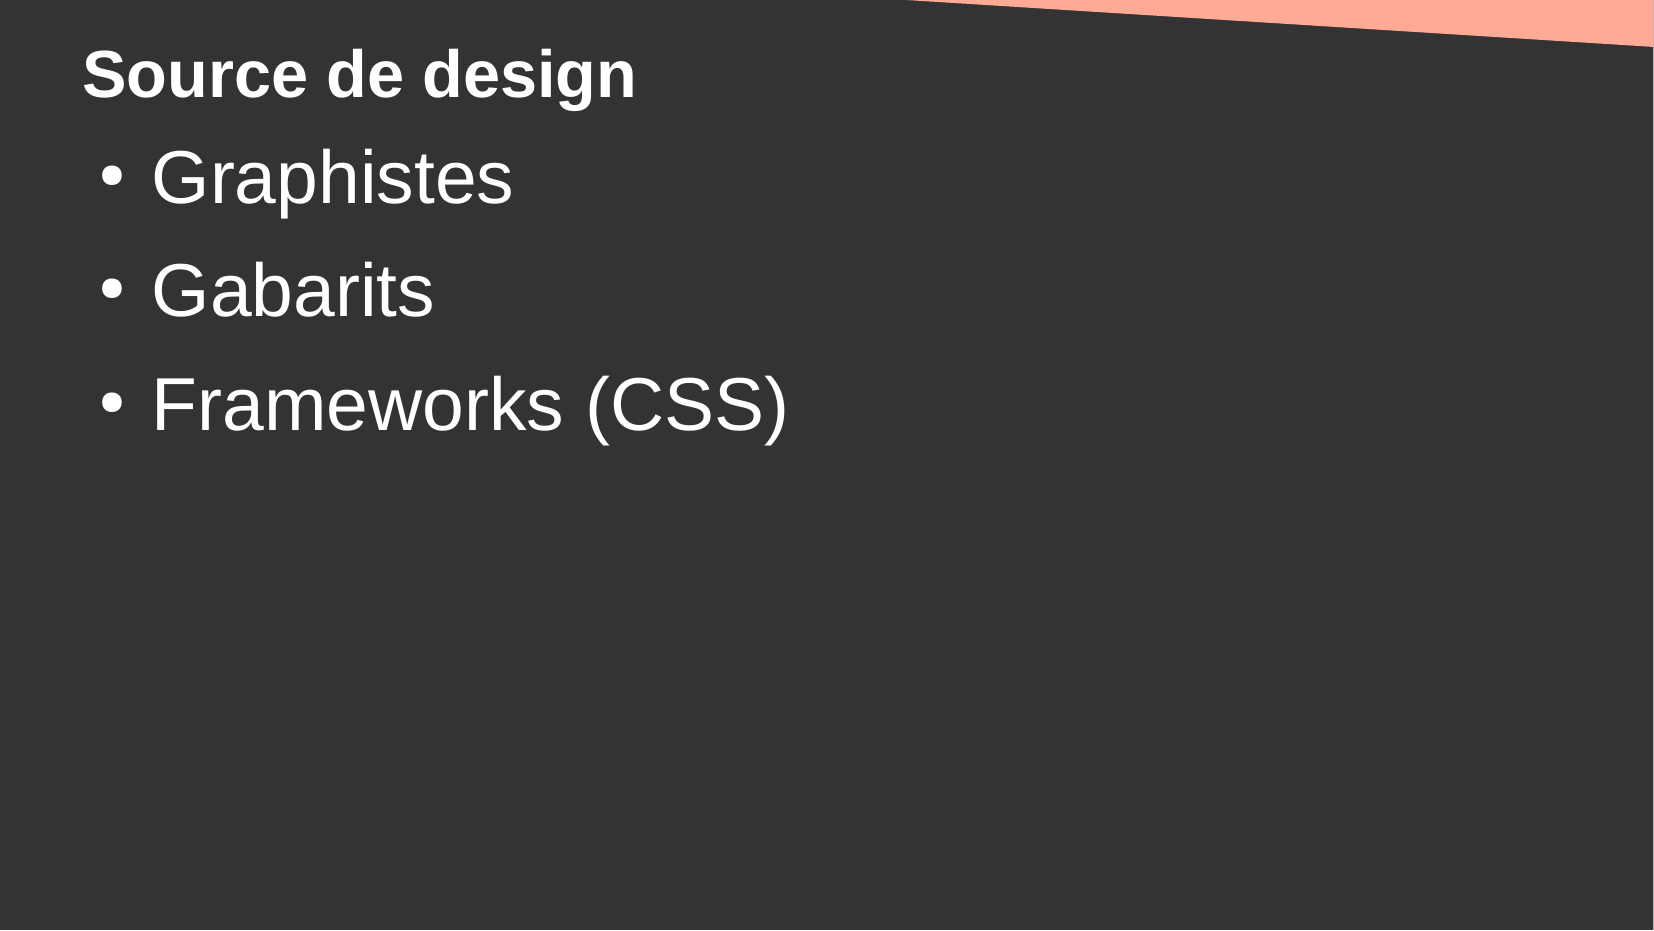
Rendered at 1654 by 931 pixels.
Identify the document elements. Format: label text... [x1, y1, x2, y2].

list Graphistes Gabarits Frameworks (CSS) [80, 135, 1620, 827]
title Source de design [82, 37, 1571, 114]
text_box [906, 0, 1654, 47]
